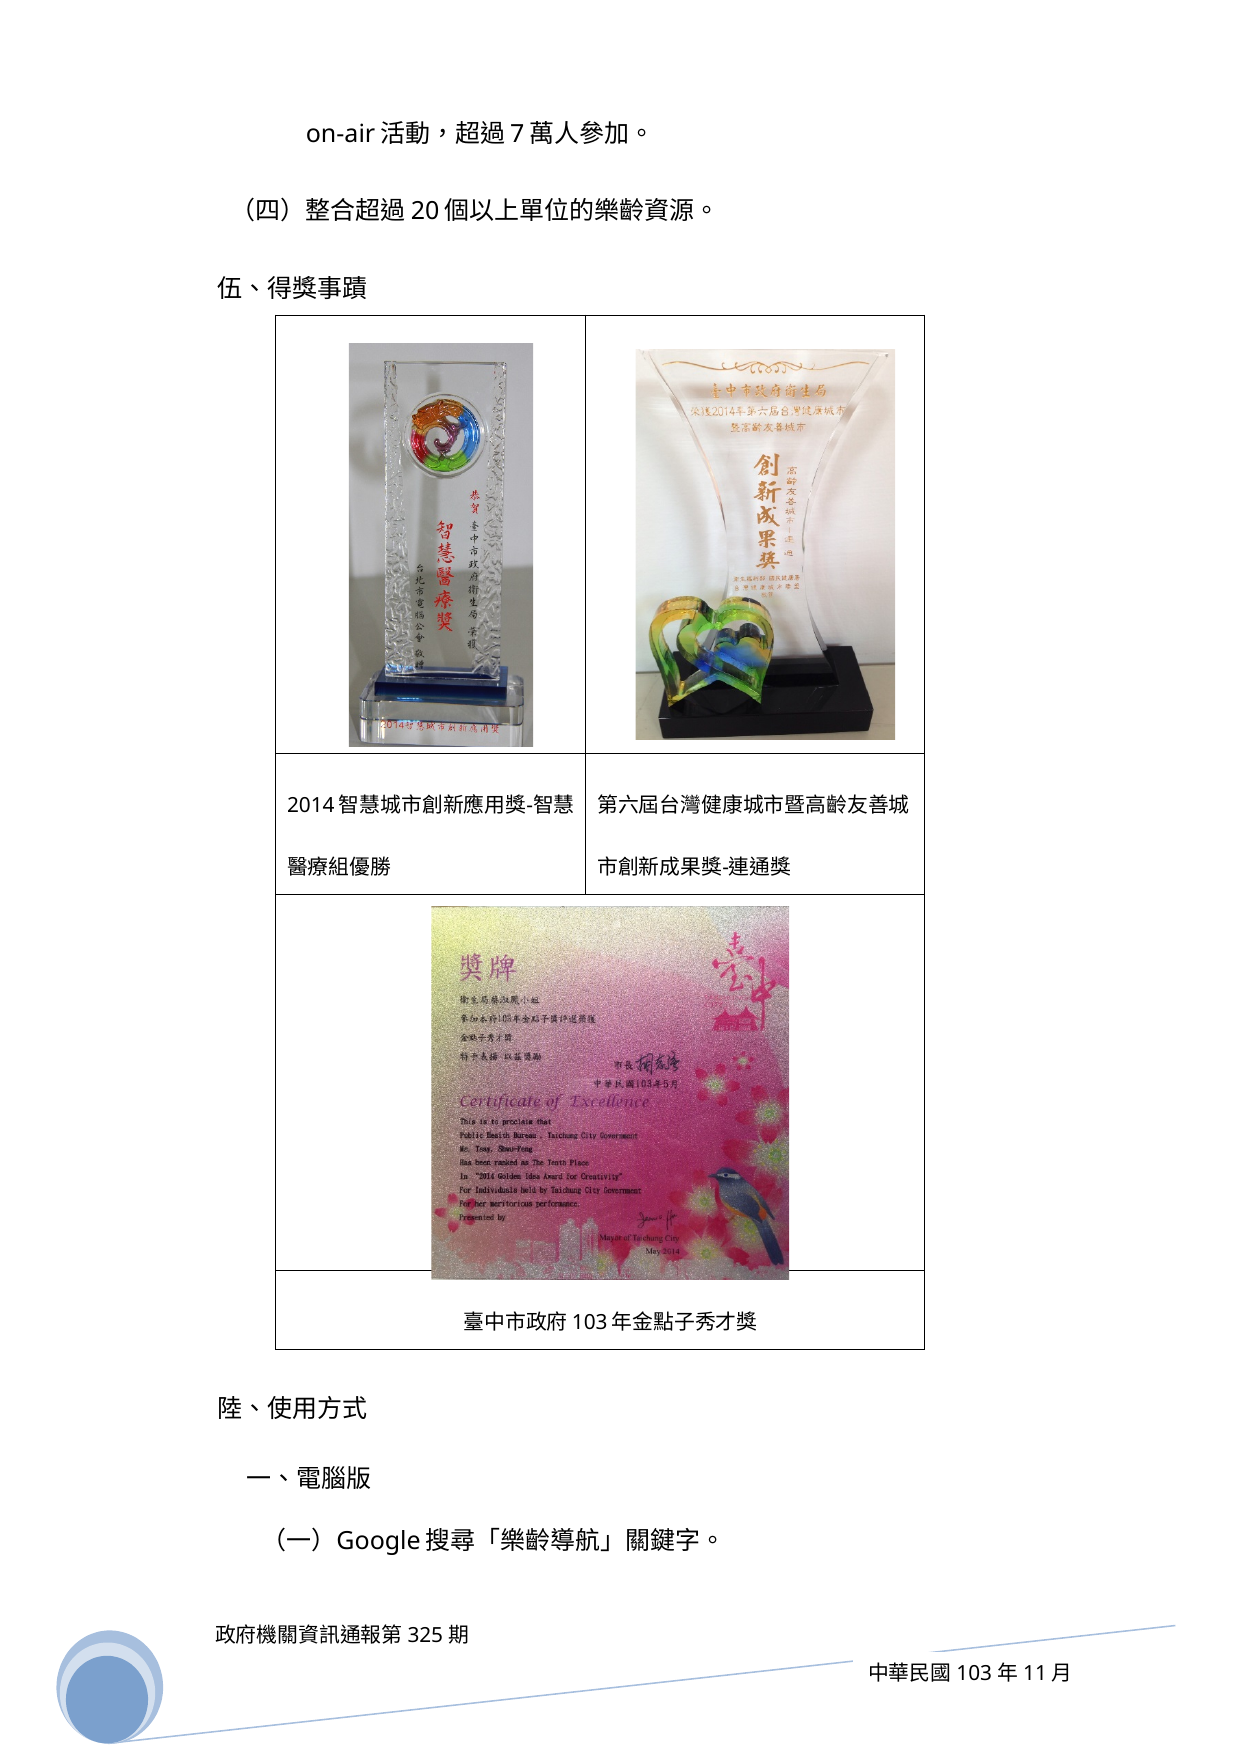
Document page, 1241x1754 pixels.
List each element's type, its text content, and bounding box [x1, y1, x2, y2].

text 一、電腦版 [246, 1435, 1073, 1497]
text （四）整合超過20個以上單位的樂齡資源。 [231, 167, 1073, 229]
text 陸、使用方式 [217, 1365, 1073, 1427]
text on-air活動，超過7萬人參加。 [231, 89, 1073, 152]
text 伍、得獎事蹟 [217, 244, 1073, 307]
table_cell 2014智慧城市創新應用獎-智慧 醫療組優勝 [276, 754, 585, 894]
table_cell 第六屆台灣健康城市暨高齡友善城 市創新成果獎-連通獎 [586, 754, 924, 894]
table_cell [276, 895, 924, 1270]
table_header [276, 316, 585, 753]
table_header [586, 316, 924, 753]
text （一）Google搜尋「樂齡導航」關鍵字。 [261, 1497, 1073, 1560]
table_cell 臺中市政府103年金點子秀才獎 [276, 1271, 924, 1349]
